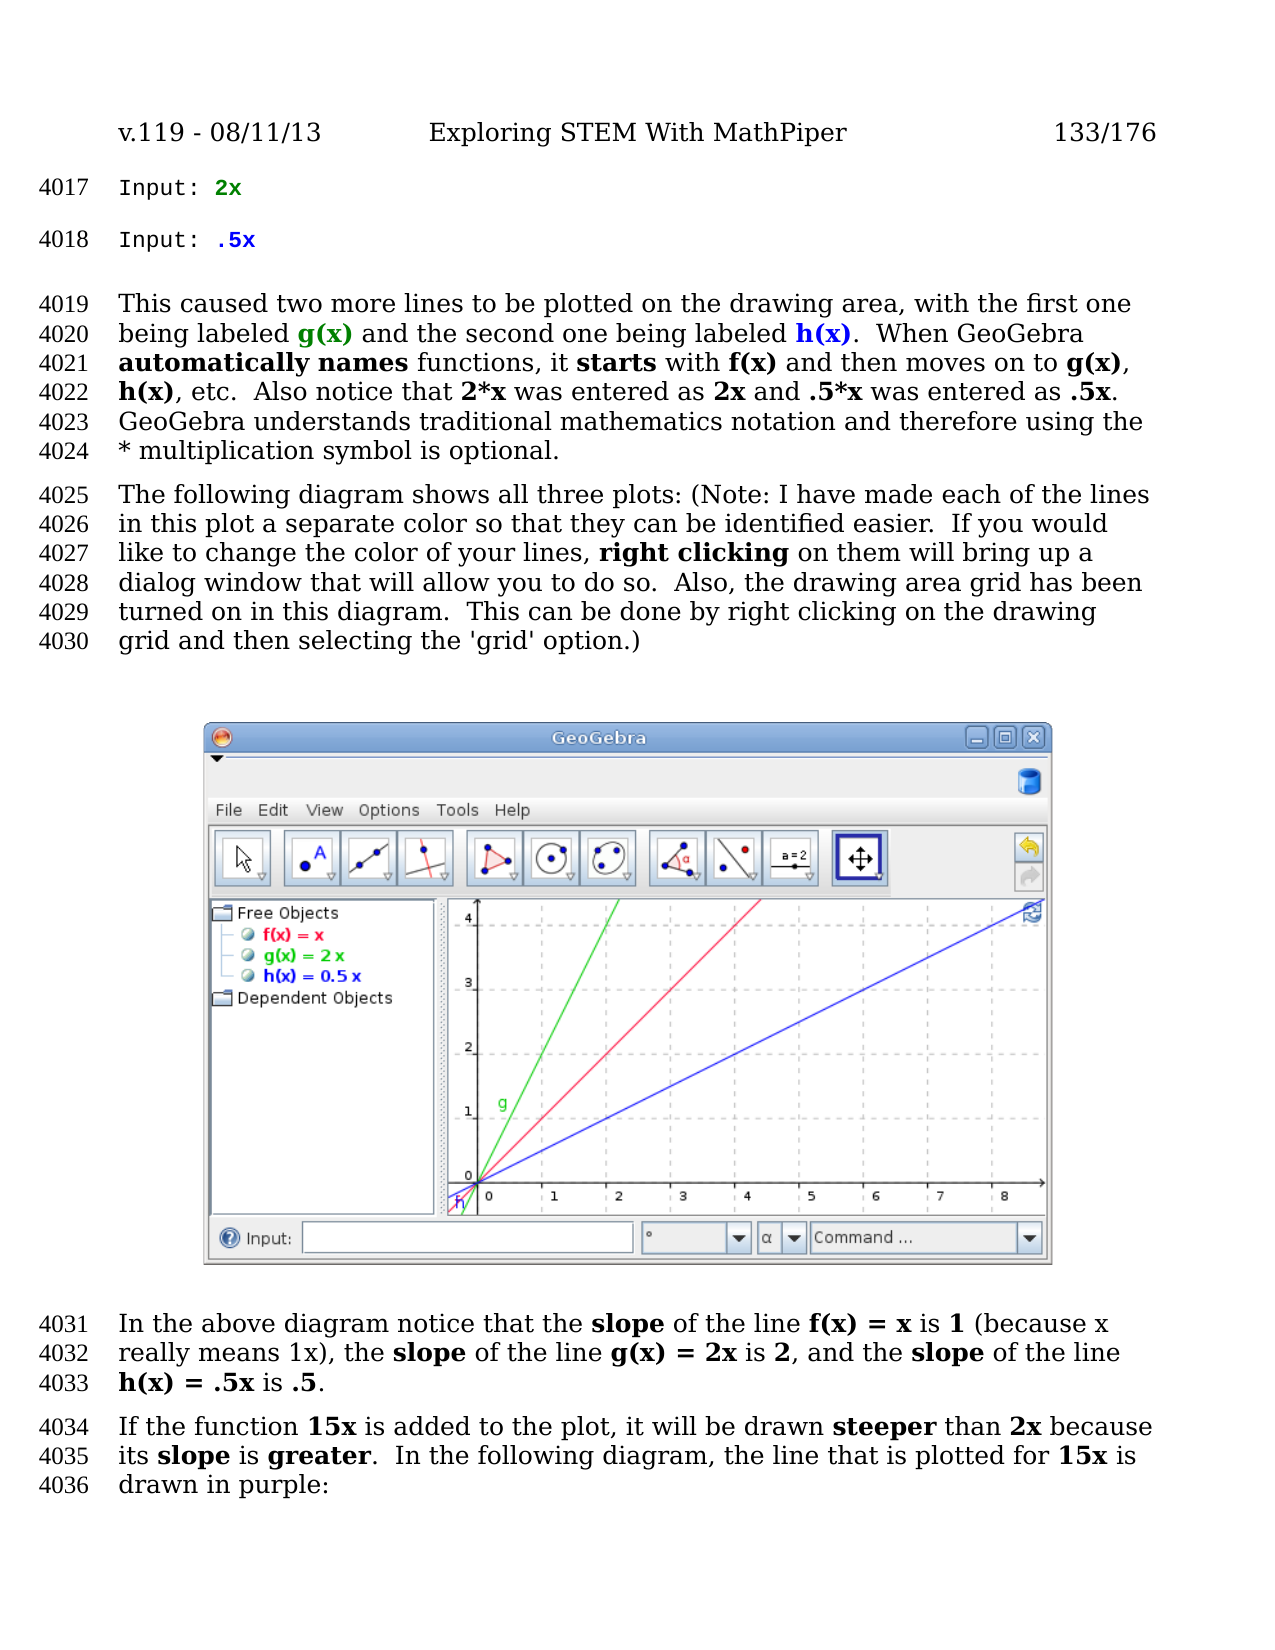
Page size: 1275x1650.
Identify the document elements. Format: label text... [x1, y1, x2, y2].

text Input: 2x [118, 177, 1157, 203]
text In the above diagram notice that the slope of the line f(x) = x is 1 (because x really means 1x), the slope of the line g(x) = 2x is 2, and the slope of the line h(x) = .5x is .5. [118, 1309, 1157, 1397]
text Input: .5x [118, 229, 1157, 254]
text If the function 15x is added to the plot, it will be drawn steeper than 2x because its slope is greater. In the following diagram, the line that is plotted for 15x is drawn in purple: [118, 1412, 1157, 1500]
text The following diagram shows all three plots: (Note: I have made each of the lines in this plot a separate color so that they can be identified easier. If you would like to change the color of your lines, right clicking on them will bring up a dialog window that will allow you to do so. Also, the drawing area grid has been turned on in this diagram. This can be done by right clicking on the drawing grid and then selecting the 'grid' option.) [118, 480, 1157, 655]
picture [203, 722, 1053, 1265]
text This caused two more lines to be plotted on the drawing area, with the first one being labeled g(x) and the second one being labeled h(x). When GeoGebra automatically names functions, it starts with f(x) and then moves on to g(x), h(x), etc. Also notice that 2*x was entered as 2x and .5*x was entered as .5x. GeoGebra understands traditional mathematics notation and therefore using the * multiplication symbol is optional. [118, 289, 1157, 465]
